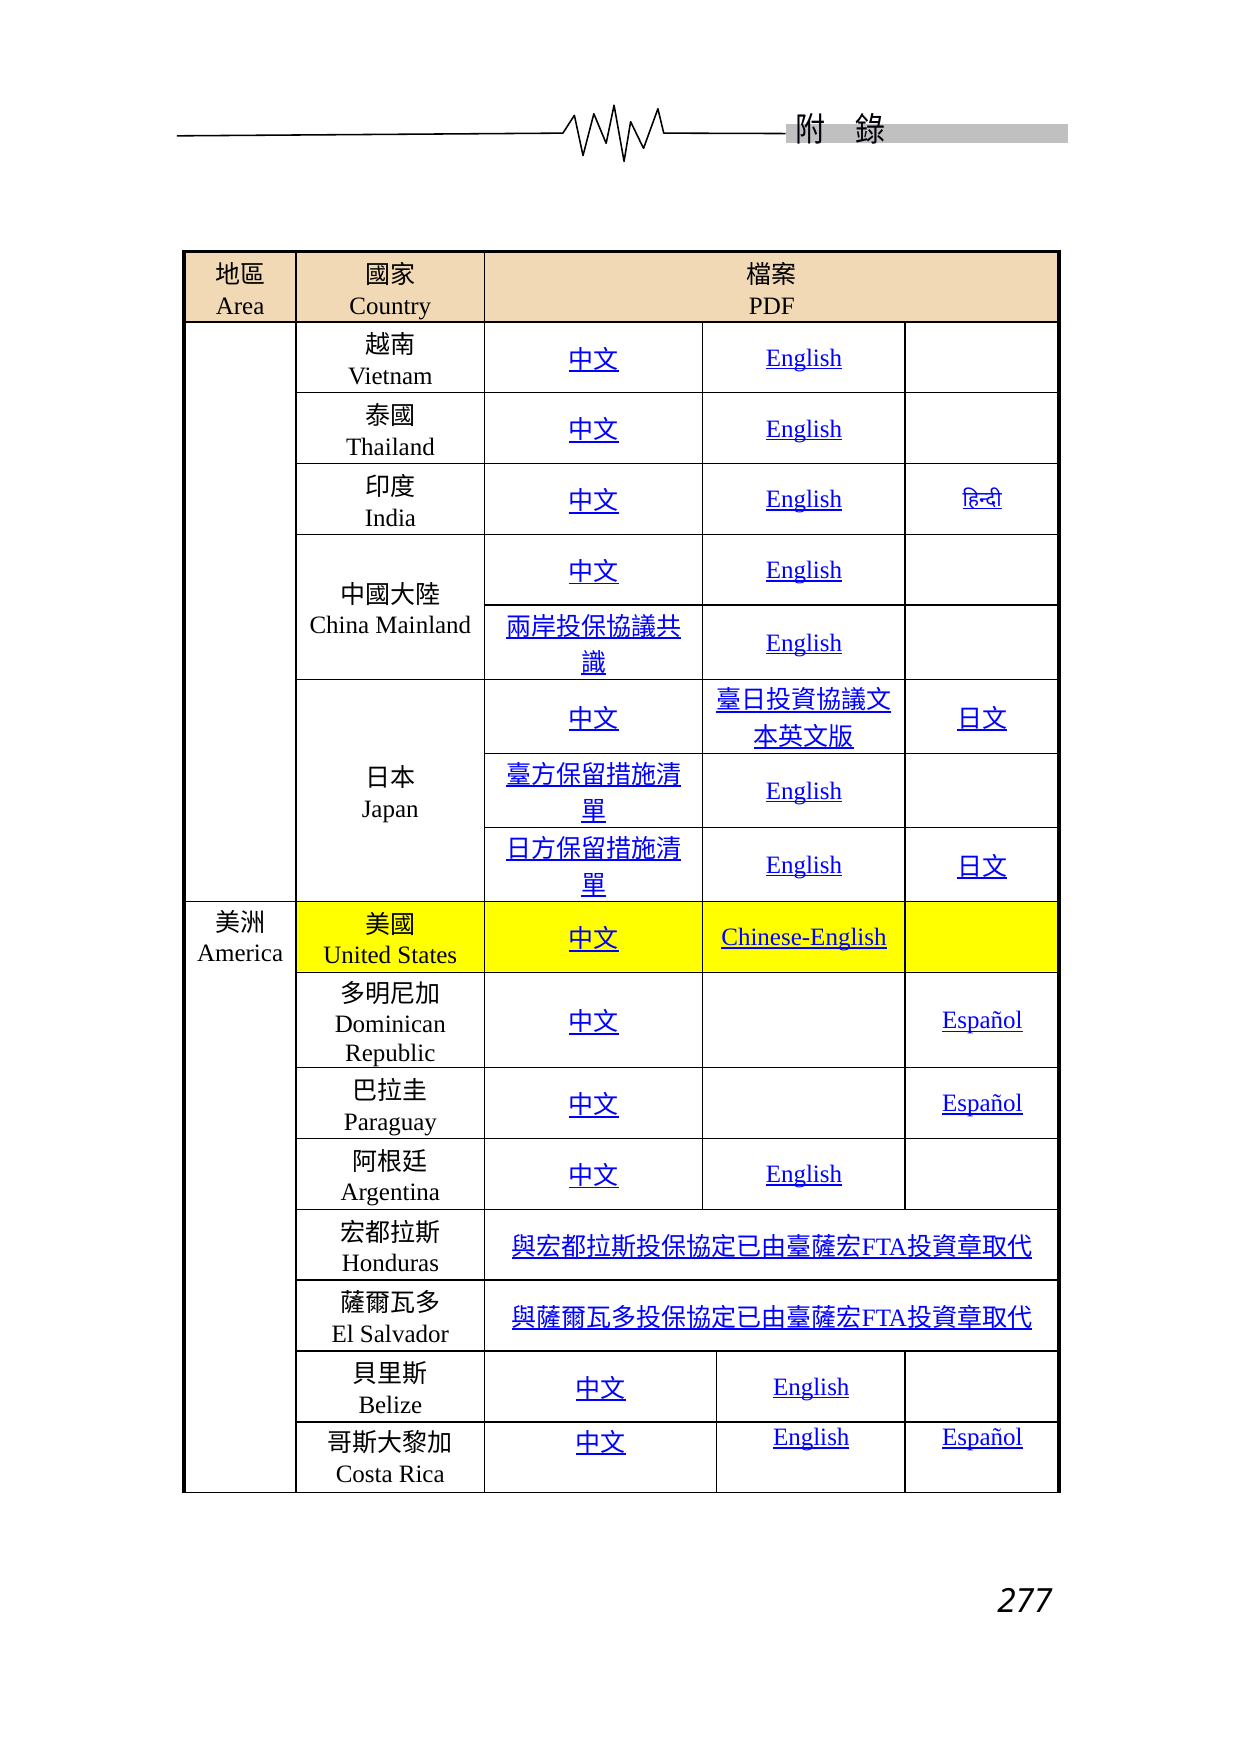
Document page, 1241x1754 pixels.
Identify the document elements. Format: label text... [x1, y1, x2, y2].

table_cell 阿根廷 Argentina [297, 1139, 484, 1208]
table_cell 臺方保留措施清單 [485, 754, 702, 827]
table_cell 中文 [485, 1139, 702, 1208]
table_header 檔案 PDF [485, 253, 1057, 321]
table_cell [906, 902, 1057, 971]
table_header 地區 Area [186, 253, 295, 321]
table_cell English [703, 754, 904, 827]
table_cell English [717, 1352, 904, 1421]
table_cell 中文 [485, 1352, 716, 1421]
table_cell 日本 Japan [297, 680, 484, 901]
table_cell 美洲 America [186, 902, 295, 1492]
table_cell [906, 393, 1057, 463]
table_cell [906, 1352, 1057, 1421]
table_cell Español [906, 1068, 1057, 1138]
table_cell 貝里斯 Belize [297, 1352, 484, 1421]
table_cell 日方保留措施清單 [485, 828, 702, 901]
table_cell Chinese-English [703, 902, 904, 971]
table_cell 中文 [485, 393, 702, 463]
table_cell 中文 [485, 680, 702, 752]
table_cell 中文 [485, 973, 702, 1067]
table_cell 臺日投資協議文本英文版 [703, 680, 904, 752]
table_cell 泰國 Thailand [297, 393, 484, 463]
table_cell [906, 323, 1057, 392]
table_cell Español [906, 1423, 1057, 1492]
table_cell [703, 973, 904, 1067]
table_cell 中文 [485, 323, 702, 392]
table_cell 日文 [906, 828, 1057, 901]
table_cell 宏都拉斯 Honduras [297, 1210, 484, 1279]
table_cell 與宏都拉斯投保協定已由臺薩宏FTA投資章取代 [485, 1210, 1057, 1279]
table_cell 中文 [485, 1423, 716, 1492]
table_cell 薩爾瓦多 El Salvador [297, 1281, 484, 1350]
table_cell 中文 [485, 535, 702, 604]
table_cell English [703, 323, 904, 392]
table_cell English [703, 1139, 904, 1208]
table_cell English [703, 464, 904, 533]
table_cell हिन्दी [906, 464, 1057, 533]
table_cell 哥斯大黎加 Costa Rica [297, 1423, 484, 1492]
table_cell 多明尼加 Dominican Republic [297, 973, 484, 1067]
table_cell 巴拉圭 Paraguay [297, 1068, 484, 1138]
table_cell 中文 [485, 464, 702, 533]
table_cell [906, 754, 1057, 827]
table_cell 印度 India [297, 464, 484, 533]
table_cell [906, 535, 1057, 604]
table_cell [906, 1139, 1057, 1208]
table_cell [186, 323, 295, 901]
table_cell [703, 1068, 904, 1138]
table_header 國家 Country [297, 253, 484, 321]
table_cell 中文 [485, 902, 702, 971]
table_cell English [703, 393, 904, 463]
table_cell English [703, 828, 904, 901]
table_cell 美國 United States [297, 902, 484, 971]
table_cell English [703, 606, 904, 678]
table_cell 越南 Vietnam [297, 323, 484, 392]
table_cell 中國大陸 China Mainland [297, 535, 484, 678]
table_cell Español [906, 973, 1057, 1067]
table_cell 與薩爾瓦多投保協定已由臺薩宏FTA投資章取代 [485, 1281, 1057, 1350]
table_cell 日文 [906, 680, 1057, 752]
table_cell 中文 [485, 1068, 702, 1138]
table_cell 兩岸投保協議共識 [485, 606, 702, 678]
table_cell [906, 606, 1057, 678]
table_cell English [717, 1423, 904, 1492]
table_cell English [703, 535, 904, 604]
